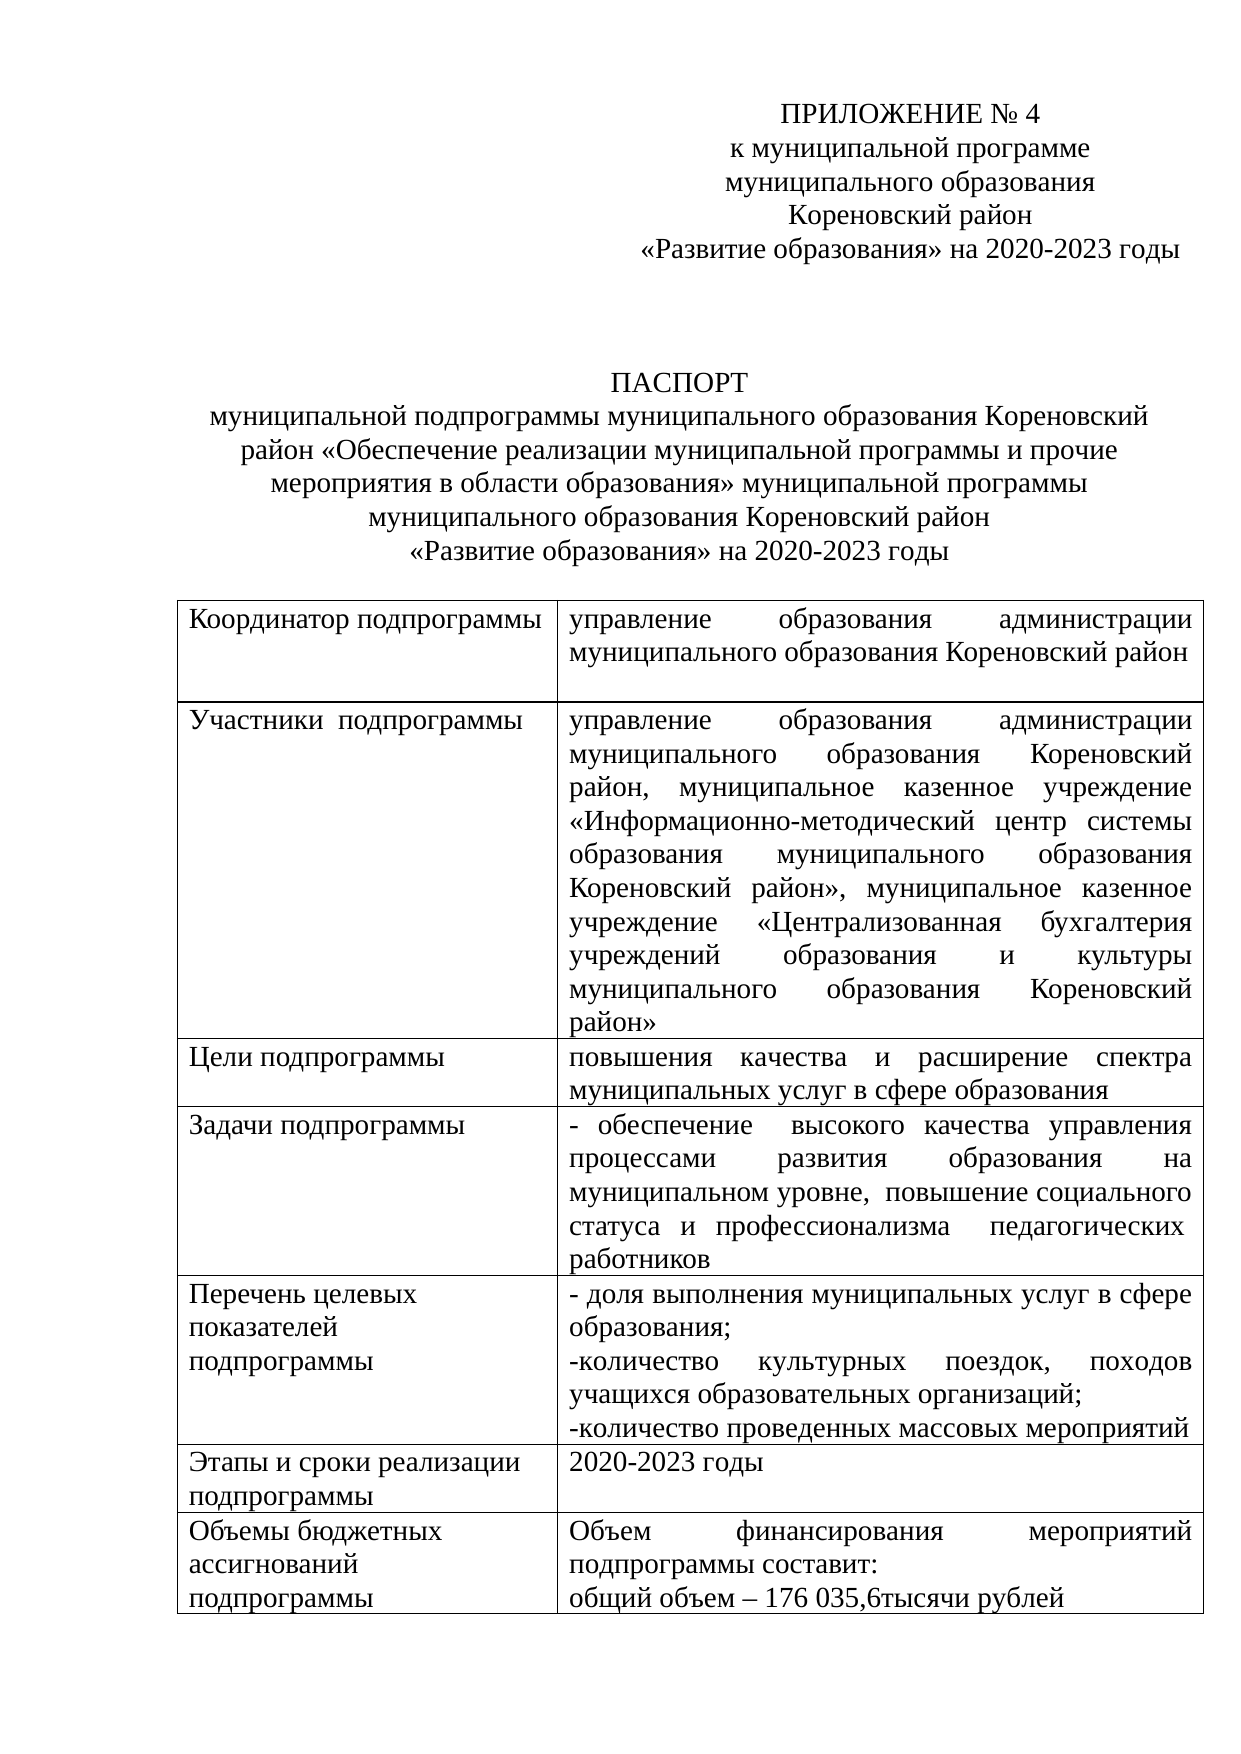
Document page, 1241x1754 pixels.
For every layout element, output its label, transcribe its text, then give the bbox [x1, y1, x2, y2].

table_cell Этапы и сроки реализации подпрограммы [178, 1445, 557, 1512]
table_cell управление образования администрации муниципального образования Кореновский район, муниципальное казенное учреждение «Информационно-методический центр системы образования муниципального образования Кореновский район», муниципальное казенное учреждение «Централизованная бухгалтерия учреждений образования и культуры муниципального образования Кореновский район» [558, 703, 1203, 1038]
table_cell повышения качества и расширение спектра муниципальных услуг в сфере образования [558, 1039, 1203, 1106]
text ПАСПОРТ [177, 365, 1181, 398]
table_cell Объемы бюджетных ассигнований подпрограммы [178, 1513, 557, 1613]
table_cell Объем финансирования мероприятий подпрограммы составит: общий объем – 176 035,6тысячи рублей [558, 1513, 1203, 1613]
table_cell - доля выполнения муниципальных услуг в сфере образования; -количество культурных поездок, походов учащихся образовательных организаций; -количество проведенных массовых мероприятий [558, 1276, 1203, 1443]
table_header [177, 97, 617, 264]
table_header ПРИЛОЖЕНИЕ № 4 к муниципальной программе муниципального образования Кореновский район «Развитие образования» на 2020-2023 годы [617, 97, 1204, 264]
table_cell Цели подпрограммы [178, 1039, 557, 1106]
text муниципальной подпрограммы муниципального образования Кореновский район «Обеспечение реализации муниципальной программы и прочие мероприятия в области образования» муниципальной программы муниципального образования Кореновский район [177, 398, 1181, 533]
table_cell 2020-2023 годы [558, 1445, 1203, 1512]
table_cell - обеспечение высокого качества управления процессами развития образования на муниципальном уровне, повышение социального статуса и профессионализма педагогических работников [558, 1107, 1203, 1275]
table_cell Задачи подпрограммы [178, 1107, 557, 1275]
text «Развитие образования» на 2020-2023 годы [177, 533, 1181, 566]
table_header управление образования администрации муниципального образования Кореновский район [558, 601, 1203, 701]
table_cell Участники подпрограммы [178, 703, 557, 1038]
table_cell Перечень целевых показателей подпрограммы [178, 1276, 557, 1443]
table_header Координатор подпрограммы [178, 601, 557, 701]
